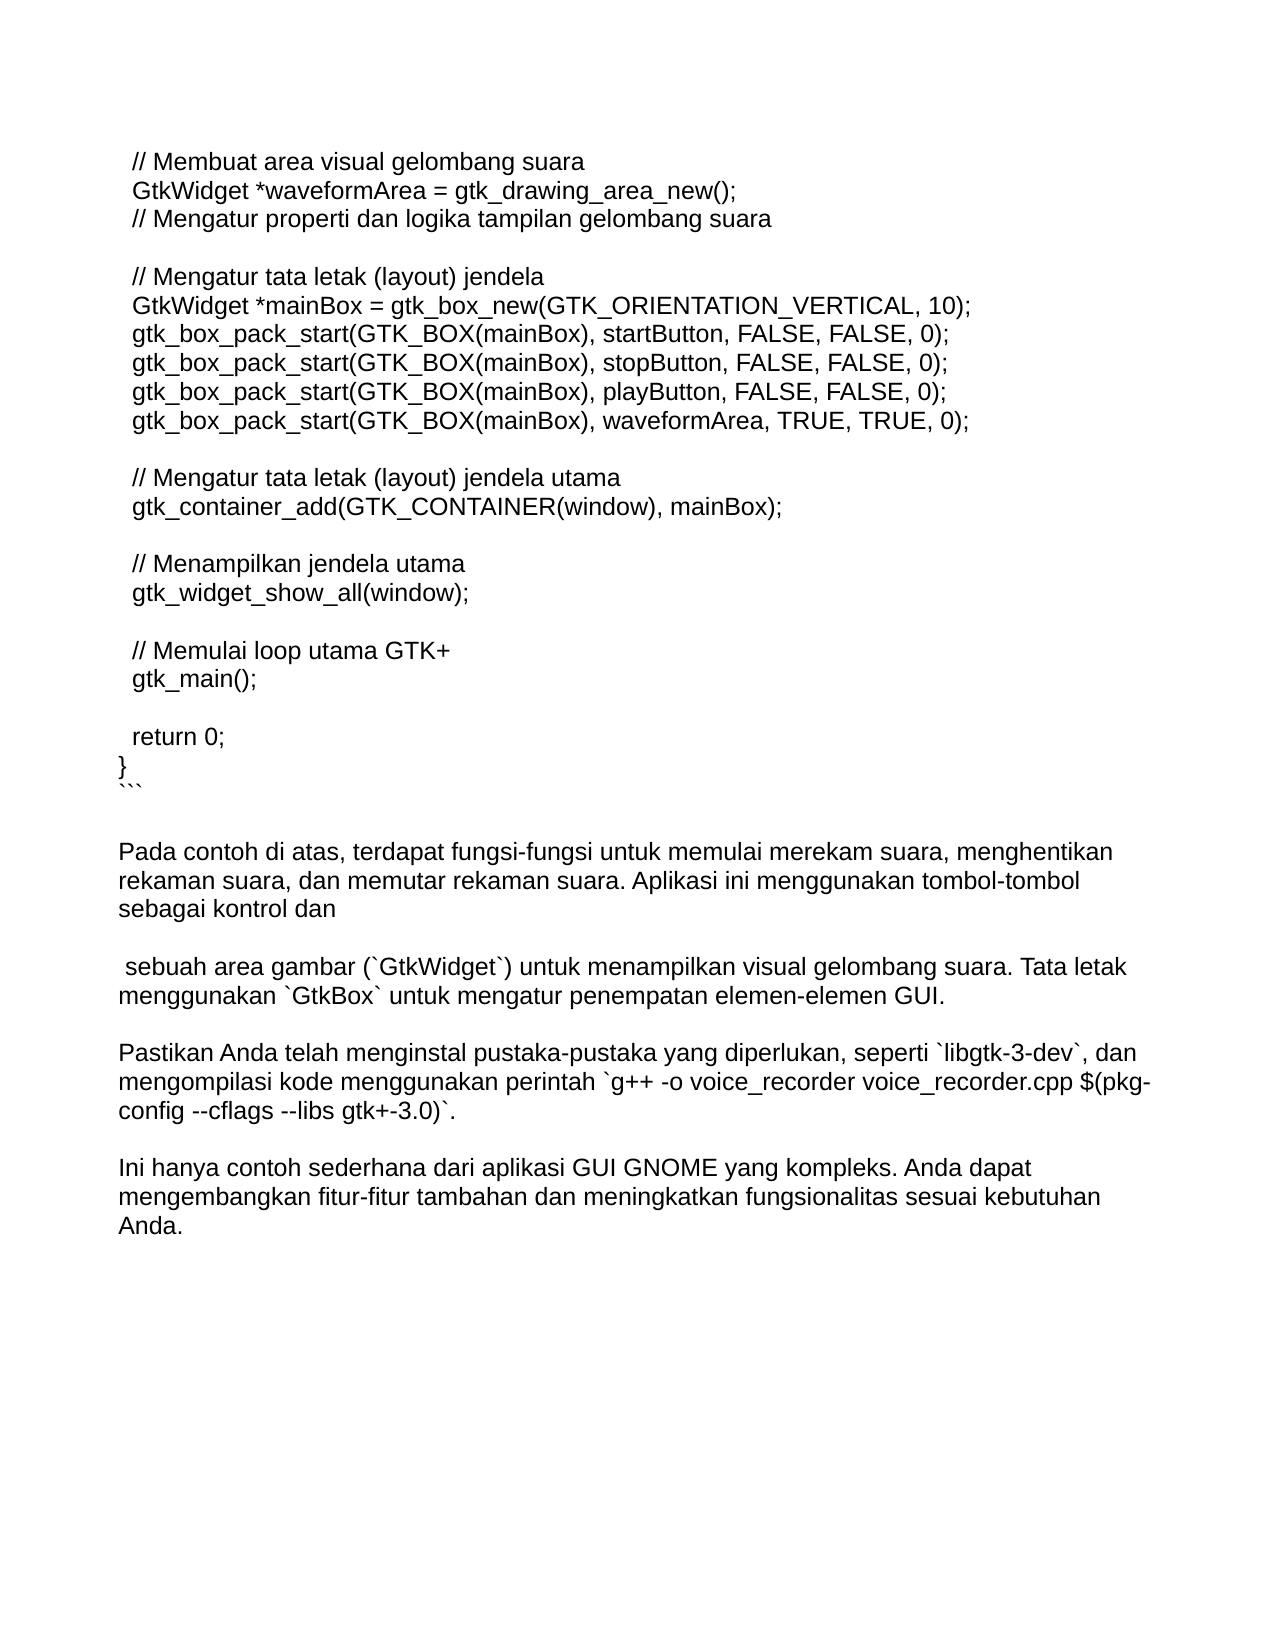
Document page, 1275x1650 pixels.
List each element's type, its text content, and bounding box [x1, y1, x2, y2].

text Ini hanya contoh sederhana dari aplikasi GUI GNOME yang kompleks. Anda dapat mengembangkan fitur-fitur tambahan dan meningkatkan fungsionalitas sesuai kebutuhan Anda. [118, 1153, 1157, 1239]
text // Menampilkan jendela utama [118, 549, 1157, 578]
text ``` [118, 779, 1157, 808]
text gtk_widget_show_all(window); [118, 578, 1157, 607]
text // Mengatur tata letak (layout) jendela utama [118, 463, 1157, 492]
text // Membuat area visual gelombang suara [118, 147, 1157, 176]
text Pastikan Anda telah menginstal pustaka-pustaka yang diperlukan, seperti `libgtk-3-dev`, dan mengompilasi kode menggunakan perintah `g++ -o voice_recorder voice_recorder.cpp $(pkg-config --cflags --libs gtk+-3.0)`. [118, 1038, 1157, 1124]
text gtk_box_pack_start(GTK_BOX(mainBox), playButton, FALSE, FALSE, 0); [118, 377, 1157, 406]
text Pada contoh di atas, terdapat fungsi-fungsi untuk memulai merekam suara, menghentikan rekaman suara, dan memutar rekaman suara. Aplikasi ini menggunakan tombol-tombol sebagai kontrol dan [118, 837, 1157, 923]
text gtk_box_pack_start(GTK_BOX(mainBox), stopButton, FALSE, FALSE, 0); [118, 348, 1157, 377]
text // Mengatur properti dan logika tampilan gelombang suara [118, 204, 1157, 233]
text sebuah area gambar (`GtkWidget`) untuk menampilkan visual gelombang suara. Tata letak menggunakan `GtkBox` untuk mengatur penempatan elemen-elemen GUI. [118, 952, 1157, 1009]
text gtk_main(); [118, 664, 1157, 693]
text gtk_box_pack_start(GTK_BOX(mainBox), waveformArea, TRUE, TRUE, 0); [118, 406, 1157, 434]
text GtkWidget *waveformArea = gtk_drawing_area_new(); [118, 176, 1157, 204]
text GtkWidget *mainBox = gtk_box_new(GTK_ORIENTATION_VERTICAL, 10); [118, 291, 1157, 319]
text // Mengatur tata letak (layout) jendela [118, 262, 1157, 291]
text gtk_container_add(GTK_CONTAINER(window), mainBox); [118, 492, 1157, 521]
text gtk_box_pack_start(GTK_BOX(mainBox), startButton, FALSE, FALSE, 0); [118, 319, 1157, 348]
text // Memulai loop utama GTK+ [118, 636, 1157, 664]
text } [118, 751, 1157, 779]
text return 0; [118, 722, 1157, 751]
